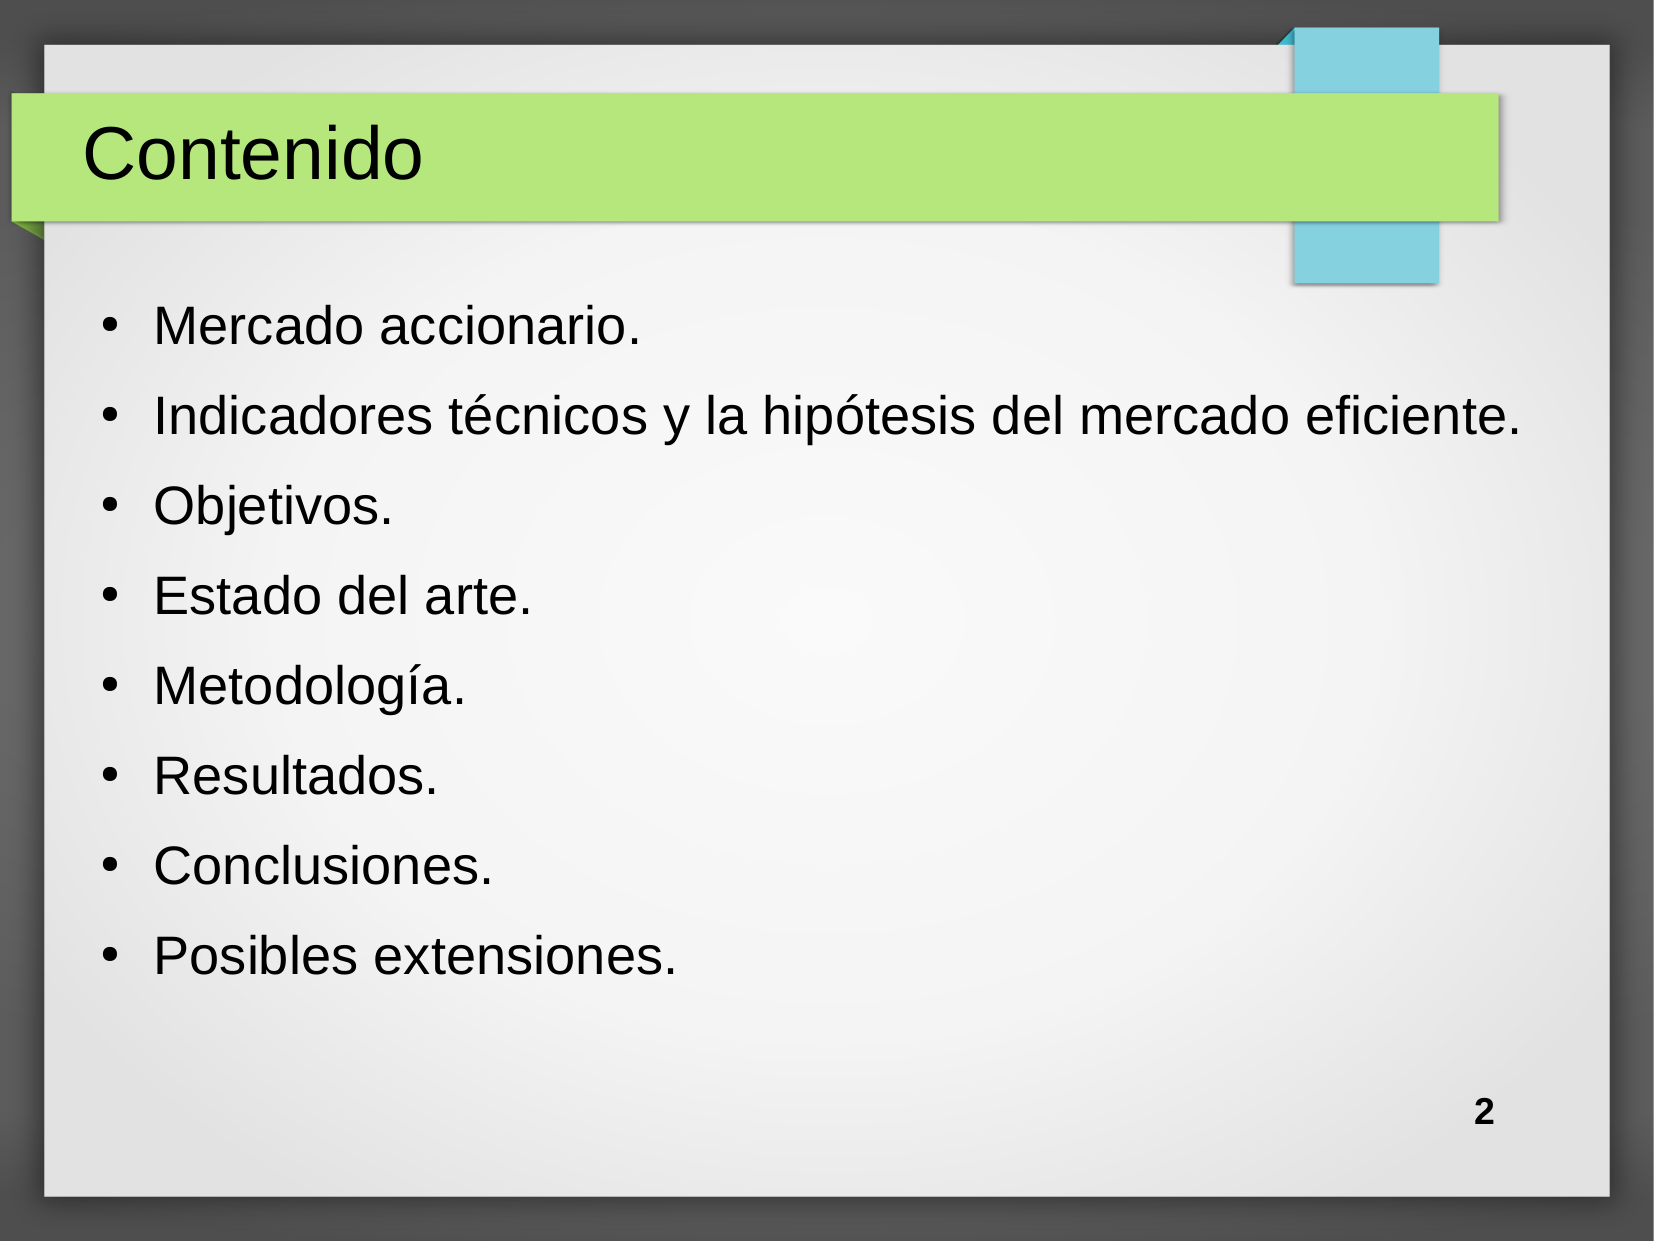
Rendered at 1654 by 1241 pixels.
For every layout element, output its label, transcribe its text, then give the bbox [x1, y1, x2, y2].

picture [0, 0, 1654, 1241]
text_box [1459, 1083, 1654, 1154]
title Contenido [82, 94, 1264, 213]
list Mercado accionario. Indicadores técnicos y la hipótesis del mercado eficiente. Objetivos. Estado del arte. Metodología. Resultados. Conclusiones. Posibles extensiones. [82, 295, 1571, 1015]
